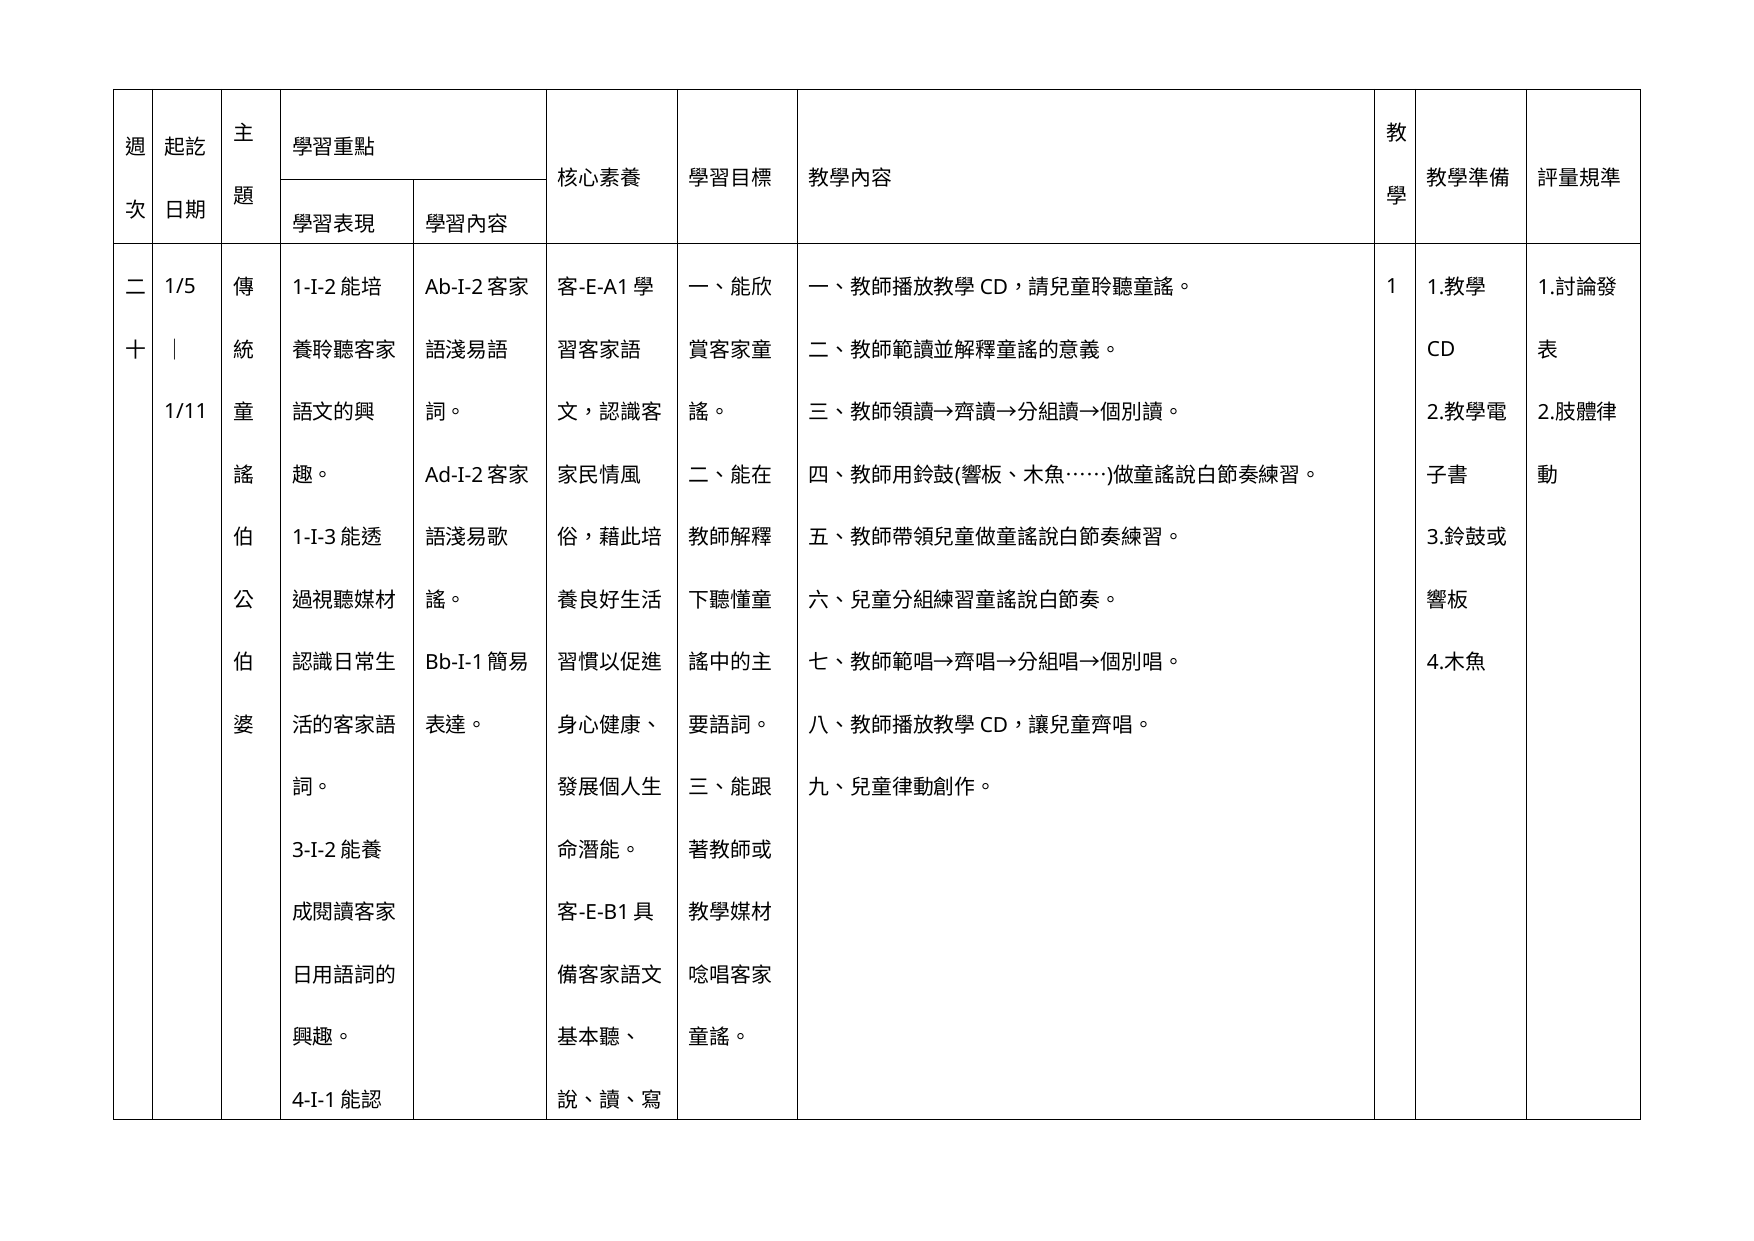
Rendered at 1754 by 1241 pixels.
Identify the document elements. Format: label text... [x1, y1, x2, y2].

table_cell 客-E-A1學習客家語文，認識客家民情風俗，藉此培養良好生活習慣以促進身心健康、發展個人生命潛能。 客-E-B1具備客家語文基本聽、說、讀、寫 [547, 244, 677, 1119]
table_header 起訖日期 [153, 90, 221, 243]
table_header 評量規準 [1527, 90, 1640, 243]
table_cell 學習內容 [414, 180, 546, 243]
table_header 教學內容 [798, 90, 1374, 243]
table_cell 傳統童謠 伯公伯婆 [222, 244, 280, 1119]
table_cell 學習表現 [281, 180, 413, 243]
table_cell 1.討論發表 2.肢體律動 [1527, 244, 1640, 1119]
table_header 核心素養 [547, 90, 677, 243]
table_header 學習目標 [678, 90, 797, 243]
table_cell 1/5 ｜ 1/11 [153, 244, 221, 1119]
table_cell 一、能欣賞客家童謠。 二、能在教師解釋下聽懂童謠中的主要語詞。 三、能跟著教師或教學媒材唸唱客家童謠。 [678, 244, 797, 1119]
table_header 學習重點 [281, 90, 546, 179]
table_cell 一、教師播放教學CD，請兒童聆聽童謠。 二、教師範讀並解釋童謠的意義。 三、教師領讀→齊讀→分組讀→個別讀。 四、教師用鈴鼓(響板、木魚……)做童謠說白節奏練習。 五、教師帶領兒童做童謠說白節奏練習。 六、兒童分組練習童謠說白節奏。 七、教師範唱→齊唱→分組唱→個別唱。 八、教師播放教學CD，讓兒童齊唱。 九、兒童律動創作。 [798, 244, 1374, 1119]
table_header 主題與單元名稱 [222, 90, 280, 243]
table_cell 1-I-2能培養聆聽客家語文的興趣。 1-I-3能透過視聽媒材認識日常生活的客家語詞。 3-I-2能養成閱讀客家日用語詞的興趣。 4-I-1能認 [281, 244, 413, 1119]
table_header 教學準備 [1416, 90, 1526, 243]
table_cell 二十 [114, 244, 152, 1119]
table_cell 1 [1375, 244, 1415, 1119]
table_header 週次 [114, 90, 152, 243]
table_header 教學節數 [1375, 90, 1415, 243]
table_cell Ab-I-2客家語淺易語詞。 Ad-I-2客家語淺易歌謠。 Bb-I-1簡易表達。 [414, 244, 546, 1119]
table_cell 1.教學CD 2.教學電子書 3.鈴鼓或響板 4.木魚 [1416, 244, 1526, 1119]
